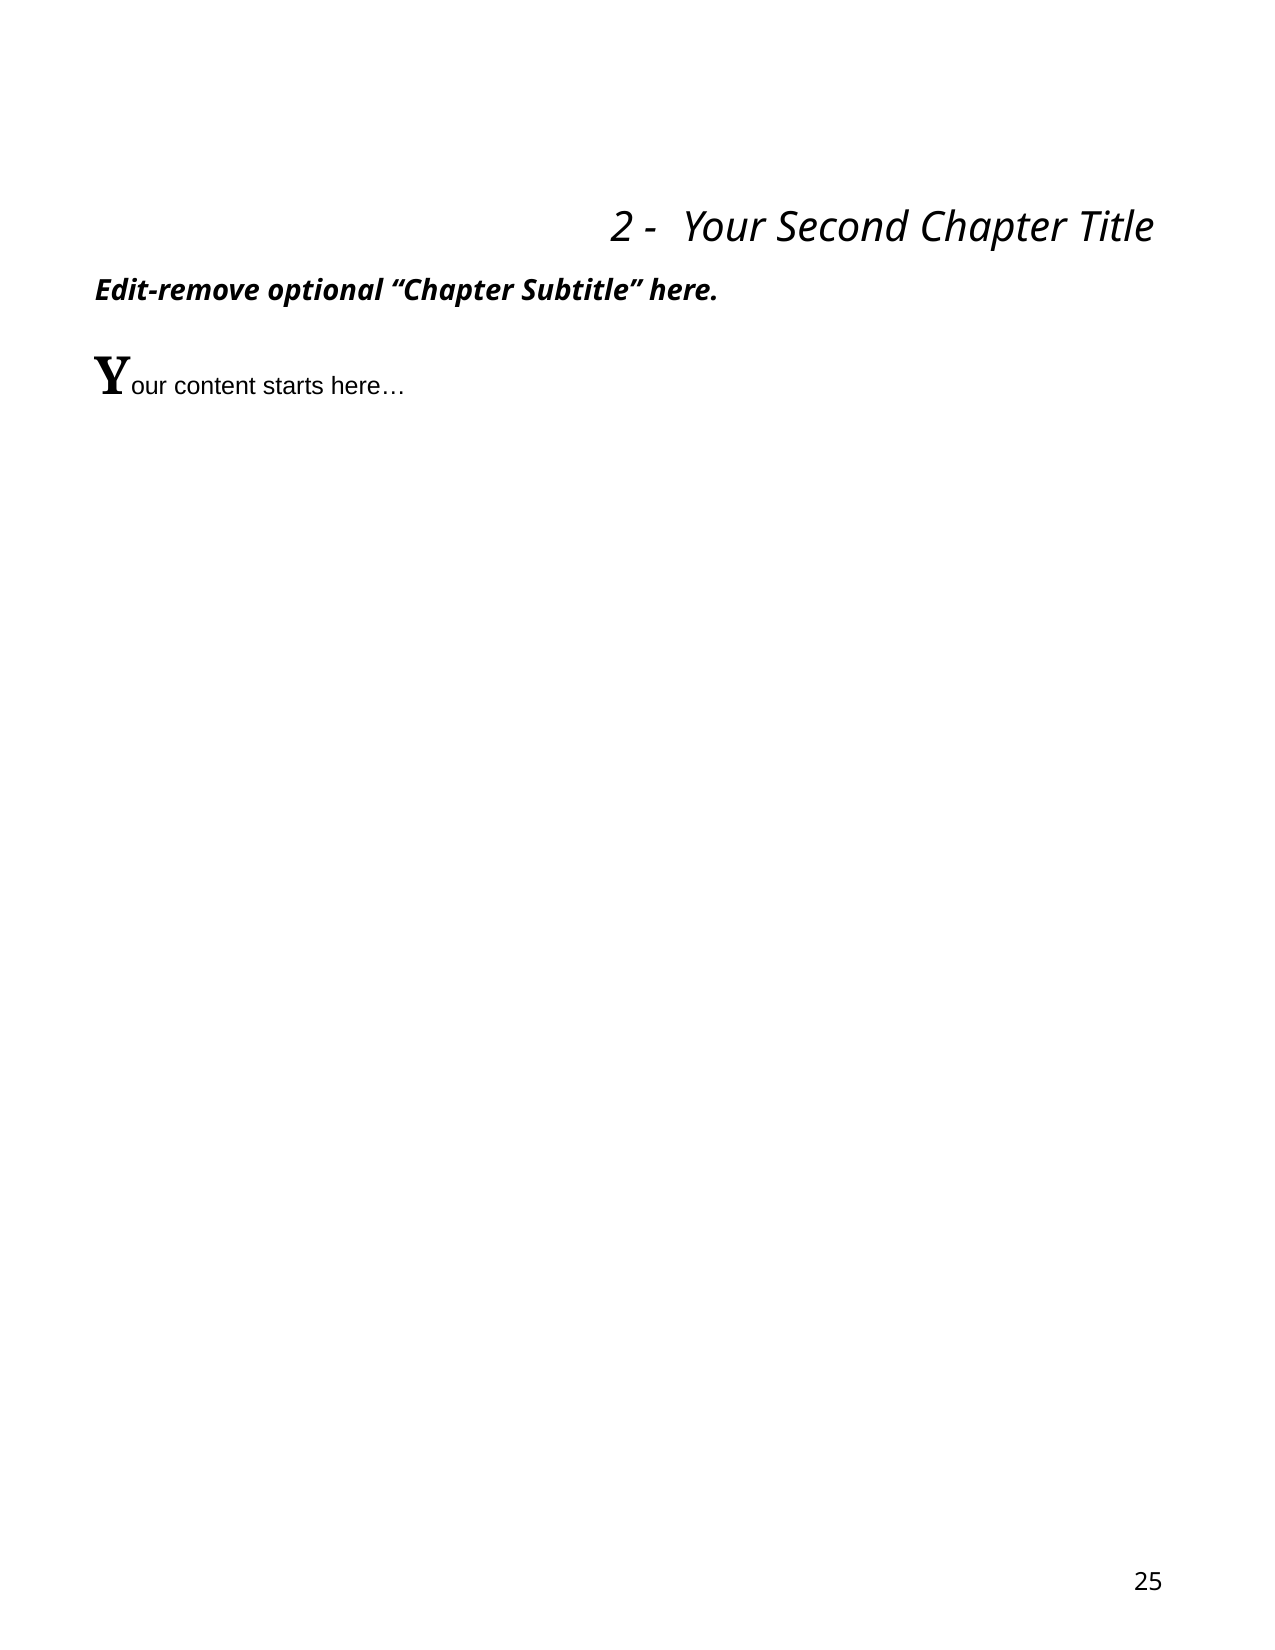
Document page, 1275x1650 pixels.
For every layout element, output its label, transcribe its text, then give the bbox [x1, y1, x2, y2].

subtitle Edit-remove optional “Chapter Subtitle” here. [94, 269, 1162, 308]
text Your content starts here… [94, 338, 1162, 410]
subtitle Your Second Chapter Title [94, 194, 1162, 257]
